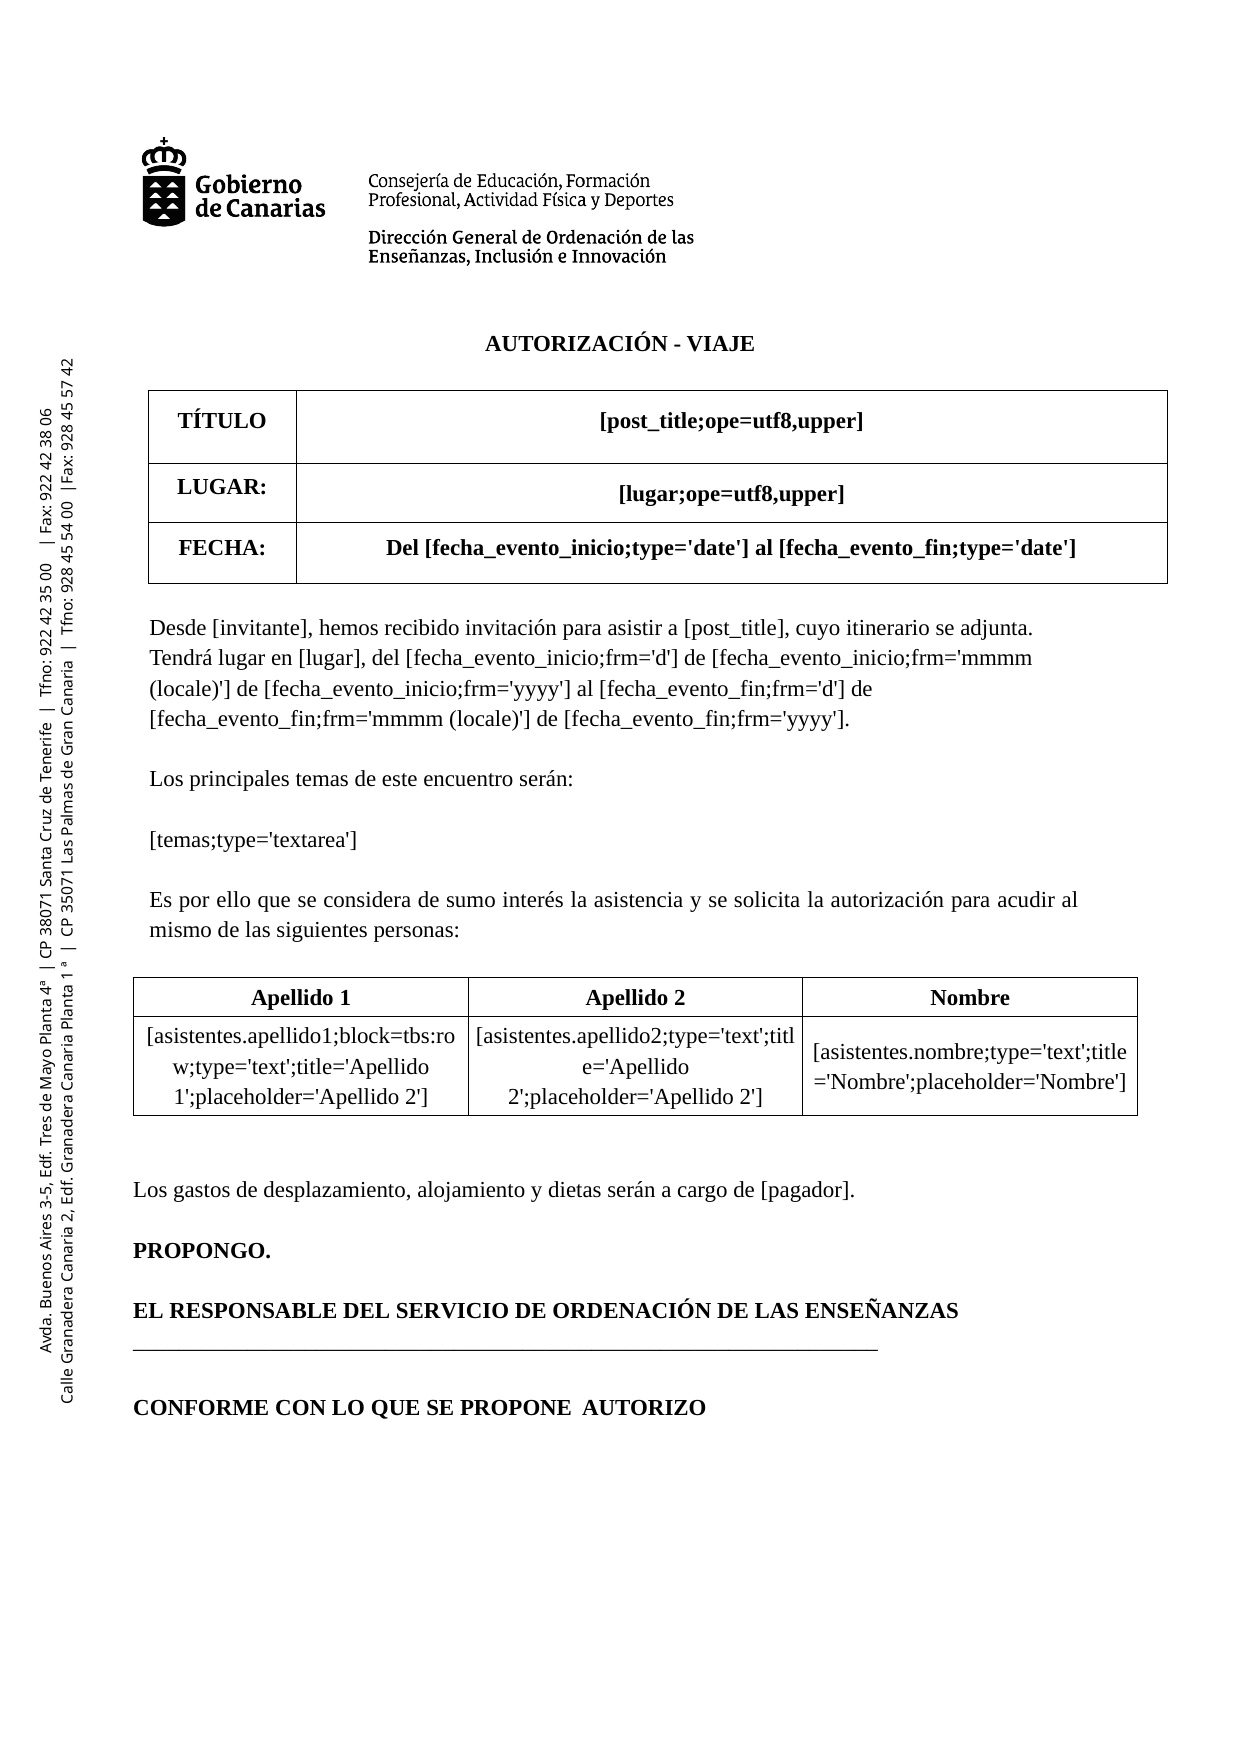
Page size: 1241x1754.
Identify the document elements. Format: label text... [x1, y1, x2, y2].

table_cell FECHA: [149, 523, 296, 583]
text AUTORIZACIÓN - VIAJE [133, 330, 1107, 356]
text _________________________________________________________________ [133, 1328, 1107, 1354]
text Es por ello que se considera de sumo interés la asistencia y se solicita la autorización para acudir al mismo de las siguientes personas: [149, 886, 1079, 943]
text Los gastos de desplazamiento, alojamiento y dietas serán a cargo de [pagador]. [133, 1177, 1107, 1203]
picture [141, 137, 694, 266]
text [temas;type='textarea'] [149, 796, 1080, 852]
table_header [post_title;ope=utf8,upper] [297, 391, 1167, 463]
table_header TÍTULO [149, 391, 296, 463]
text Los principales temas de este encuentro serán: [149, 766, 1080, 792]
text EL RESPONSABLE DEL SERVICIO DE ORDENACIÓN DE LAS ENSEÑANZAS [133, 1297, 1107, 1324]
table_cell [asistentes.nombre;type='text';title='Nombre';placeholder='Nombre'] [803, 1017, 1137, 1115]
table_header Apellido 1 [134, 978, 468, 1016]
table_cell LUGAR: [149, 464, 296, 522]
table_cell Del [fecha_evento_inicio;type='date'] al [fecha_evento_fin;type='date'] [297, 523, 1167, 583]
table_header Apellido 2 [469, 978, 802, 1016]
text CONFORME CON LO QUE SE PROPONE AUTORIZO [133, 1394, 1076, 1420]
table_cell [asistentes.apellido2;type='text';title='Apellido 2';placeholder='Apellido 2'] [469, 1017, 802, 1115]
table_cell [asistentes.apellido1;block=tbs:row;type='text';title='Apellido 1';placeholder='Apellido 2'] [134, 1017, 468, 1115]
text Desde [invitante], hemos recibido invitación para asistir a [post_title], cuyo itinerario se adjunta. Tendrá lugar en [lugar], del [fecha_evento_inicio;frm='d'] de [fecha_evento_inicio;frm='mmmm (locale)'] de [fecha_evento_inicio;frm='yyyy'] al [fecha_evento_fin;frm='d'] de [fecha_evento_fin;frm='mmmm (locale)'] de [fecha_evento_fin;frm='yyyy']. [149, 614, 1079, 731]
table_header Nombre [803, 978, 1137, 1016]
table_cell [lugar;ope=utf8,upper] [297, 464, 1167, 522]
text PROPONGO. [133, 1237, 1107, 1263]
